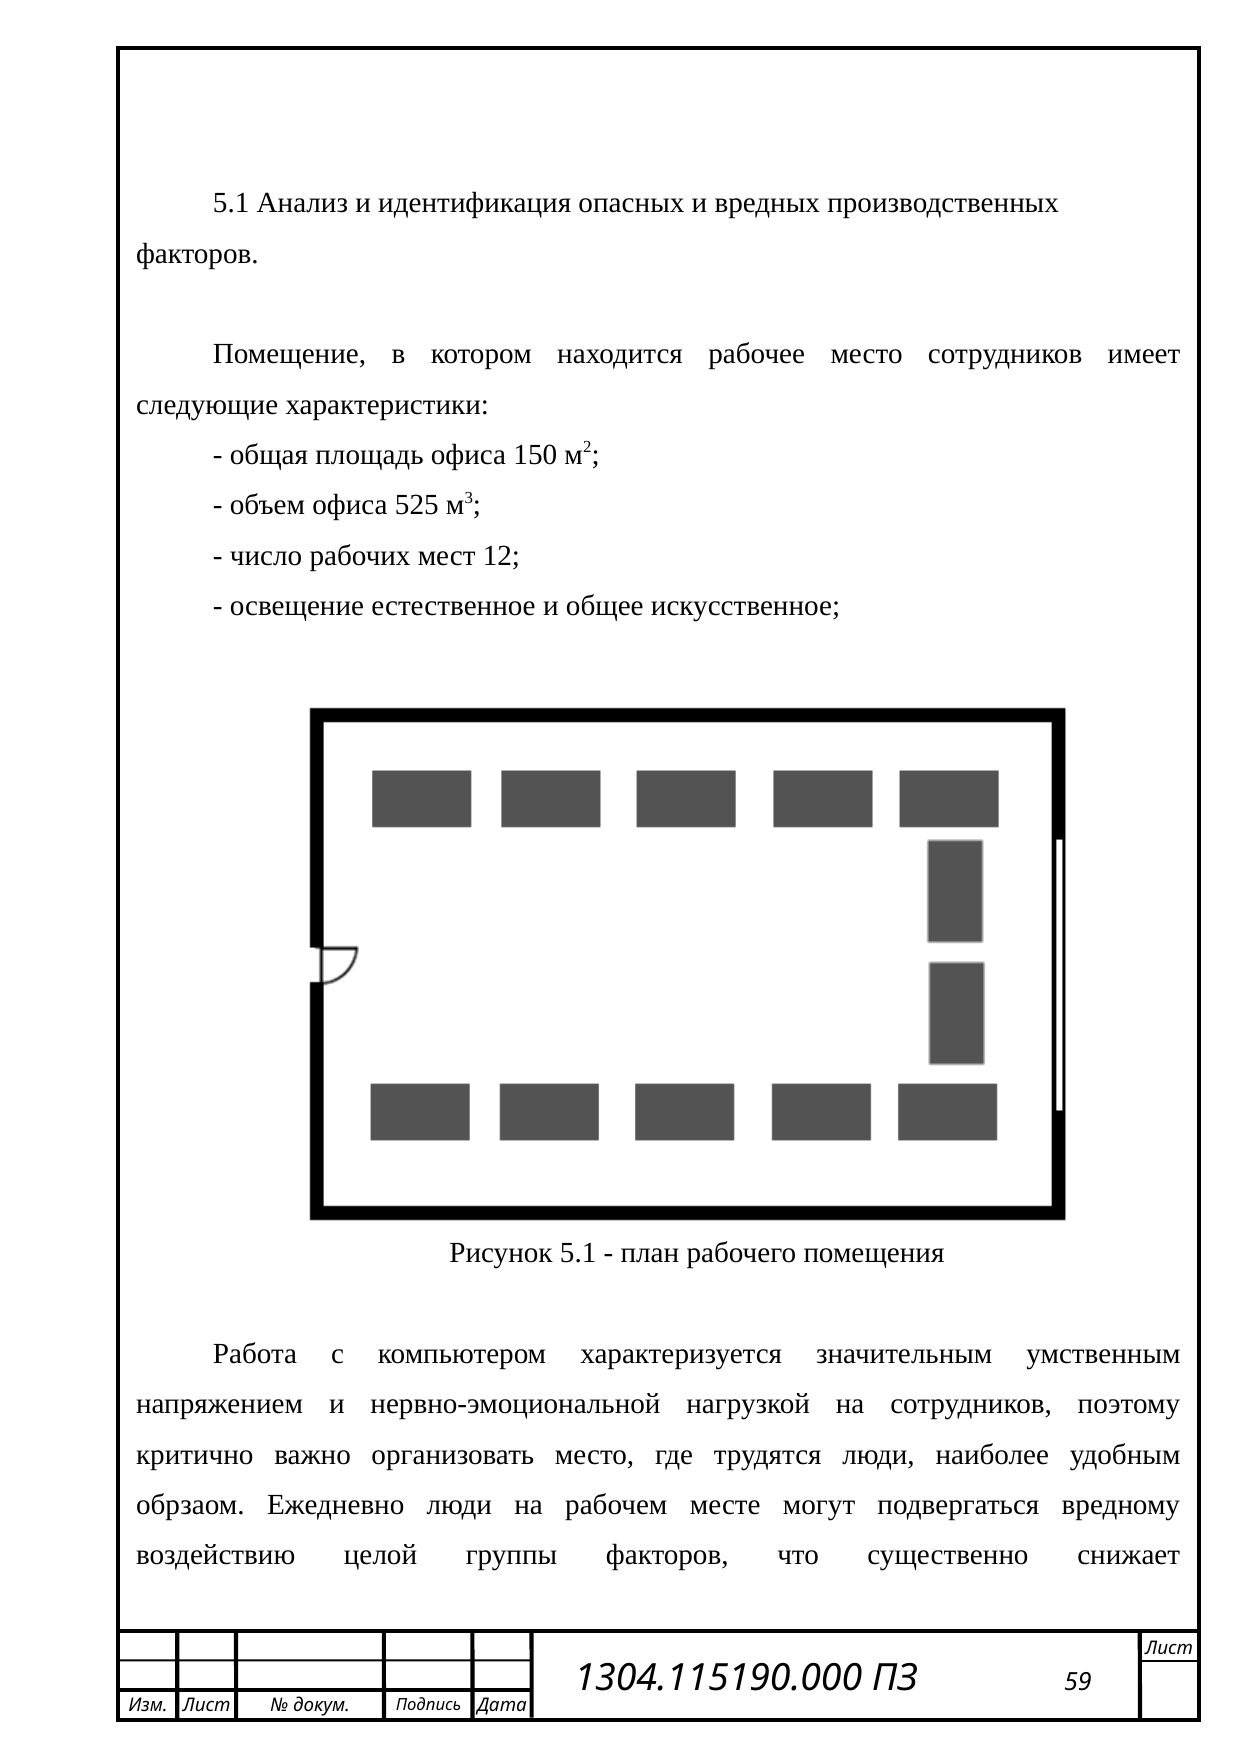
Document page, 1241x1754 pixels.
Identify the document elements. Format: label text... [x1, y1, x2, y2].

text - общая площадь офиса 150 м2; [136, 437, 1181, 471]
text Работа с компьютером характеризуется значительным умственным напряжением и нервно-эмоциональной нагрузкой на сотрудников, поэтому критично важно организовать место, где трудятся люди, наиболее удобным обрзаом. Ежедневно люди на рабочем месте могут подвергаться вредному воздействию целой группы факторов, что существенно снижает [136, 1336, 1181, 1571]
text Помещение, в котором находится рабочее место сотрудников имеет следующие характеристики: [136, 337, 1181, 420]
text Рисунок 5.1 - план рабочего помещения [136, 1236, 1181, 1269]
subtitle 5.1 Анализ и идентификация опасных и вредных производственных факторов. [136, 186, 1181, 269]
picture [292, 688, 1090, 1236]
text - освещение естественное и общее искусственное; [136, 588, 1181, 622]
text - число рабочих мест 12; [136, 538, 1181, 571]
text - объем офиса 525 м3; [136, 487, 1181, 521]
